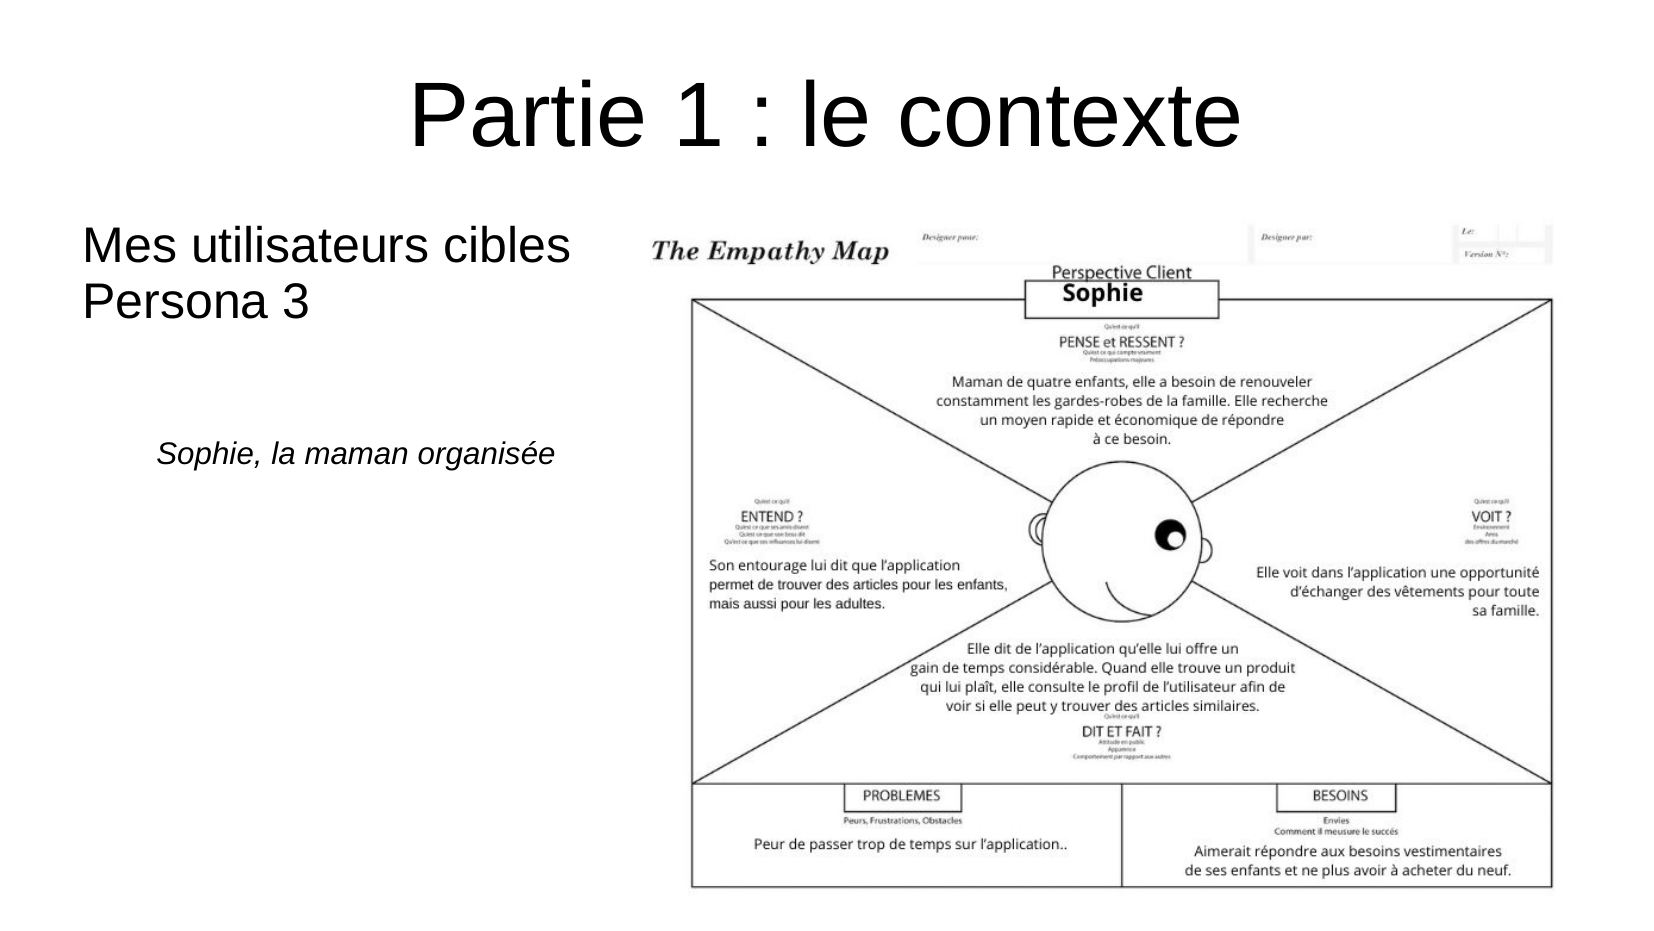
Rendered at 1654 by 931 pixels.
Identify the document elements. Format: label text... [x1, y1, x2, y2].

title Partie 1 : le contexte [82, 37, 1571, 193]
picture [620, 201, 1595, 910]
list Mes utilisateurs cibles Persona 3 Sophie, la maman organisée [82, 217, 620, 758]
